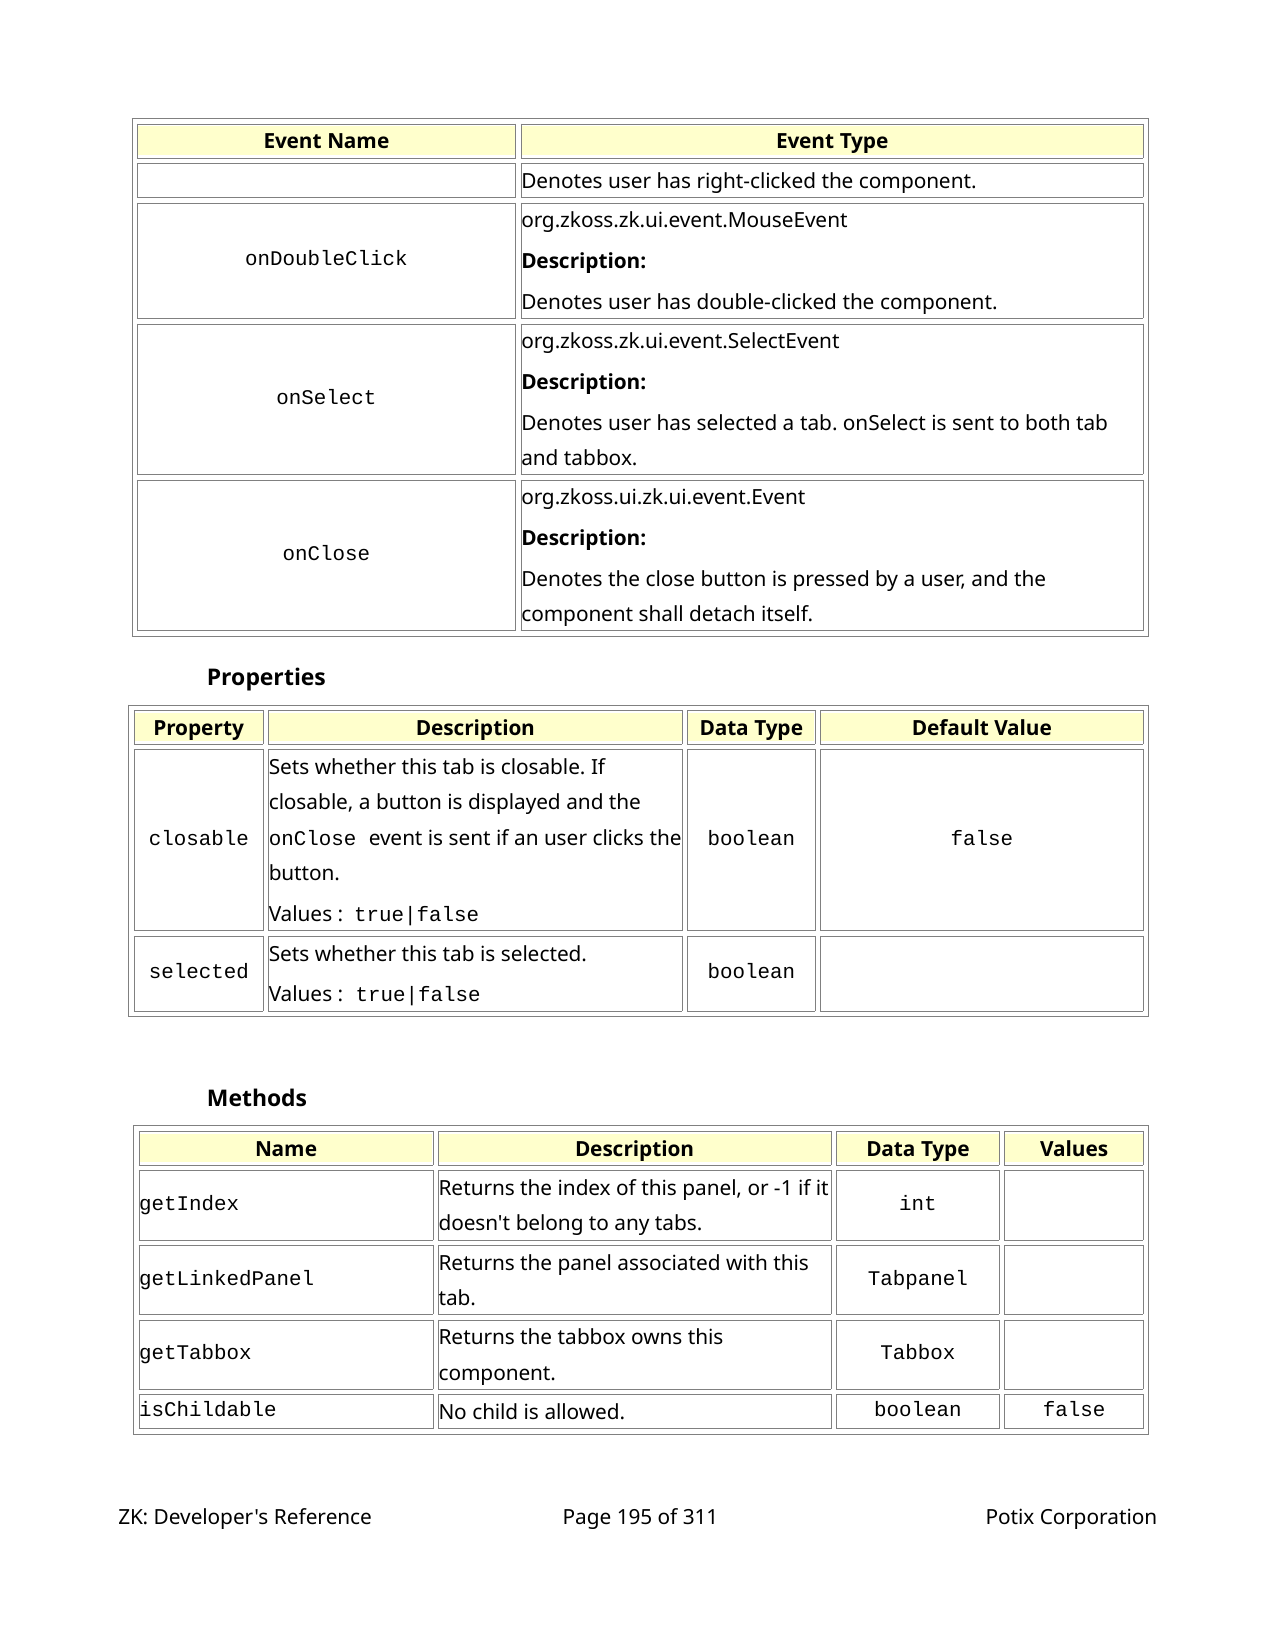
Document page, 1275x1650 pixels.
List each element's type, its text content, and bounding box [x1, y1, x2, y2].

table_cell boolean [685, 744, 817, 930]
table_cell Tabbox [834, 1314, 1002, 1389]
table_cell false [1002, 1389, 1146, 1428]
table_cell [821, 937, 1143, 1011]
table_cell false [818, 744, 1146, 930]
subtitle Methods [207, 1082, 1157, 1113]
table_cell [134, 158, 518, 197]
table_cell Returns the panel associated with this tab. [435, 1240, 833, 1314]
table_cell boolean [685, 930, 817, 1011]
table_cell org.zkoss.zk.ui.event.MouseEvent Description: Denotes user has double-clicked the component. [518, 197, 1146, 318]
table_cell [1002, 1240, 1146, 1314]
table_cell int [834, 1165, 1002, 1239]
table_cell getLinkedPanel [136, 1240, 435, 1314]
table_header Values [1002, 1126, 1146, 1165]
table_header Default Value [818, 706, 1146, 744]
table_cell boolean [834, 1389, 1002, 1428]
table_header Event Name [134, 119, 518, 158]
table_cell [1005, 1171, 1143, 1239]
table_cell selected [131, 930, 266, 1011]
table_cell [1002, 1314, 1146, 1389]
table_cell Sets whether this tab is closable. If closable, a button is displayed and the onClose event is sent if an user clicks the button. Values : true|false [266, 744, 685, 930]
table_cell onClose [134, 474, 518, 630]
subtitle Properties [207, 661, 1157, 692]
table_cell onDoubleClick [134, 197, 518, 318]
table_header Description [435, 1126, 833, 1165]
table_cell [1005, 1321, 1143, 1389]
table_cell org.zkoss.zk.ui.event.SelectEvent Description: Denotes user has selected a tab. onSelect is sent to both tab and tabbox. [518, 318, 1146, 474]
table_cell org.zkoss.ui.zk.ui.event.Event Description: Denotes the close button is pressed by a user, and the component shall detach itself. [518, 474, 1146, 630]
table_cell [818, 930, 1146, 1011]
table_cell Returns the index of this panel, or -1 if it doesn't belong to any tabs. [435, 1165, 833, 1239]
table_cell closable [131, 744, 266, 930]
table_cell [1002, 1165, 1146, 1239]
table_cell [1005, 1246, 1143, 1314]
table_cell Tabpanel [834, 1240, 1002, 1314]
table_cell Denotes user has right-clicked the component. [518, 158, 1146, 197]
table_header Name [136, 1126, 435, 1165]
table_header Event Type [518, 119, 1146, 158]
table_header Data Type [834, 1126, 1002, 1165]
table_cell Sets whether this tab is selected. Values : true|false [266, 930, 685, 1011]
table_cell No child is allowed. [435, 1389, 833, 1428]
table_header Description [266, 706, 685, 744]
table_cell getIndex [136, 1165, 435, 1239]
table_header Property [131, 706, 266, 744]
table_header Data Type [685, 706, 817, 744]
table_cell Returns the tabbox owns this component. [435, 1314, 833, 1389]
table_cell onSelect [134, 318, 518, 474]
table_cell getTabbox [136, 1314, 435, 1389]
table_cell isChildable [136, 1389, 435, 1428]
